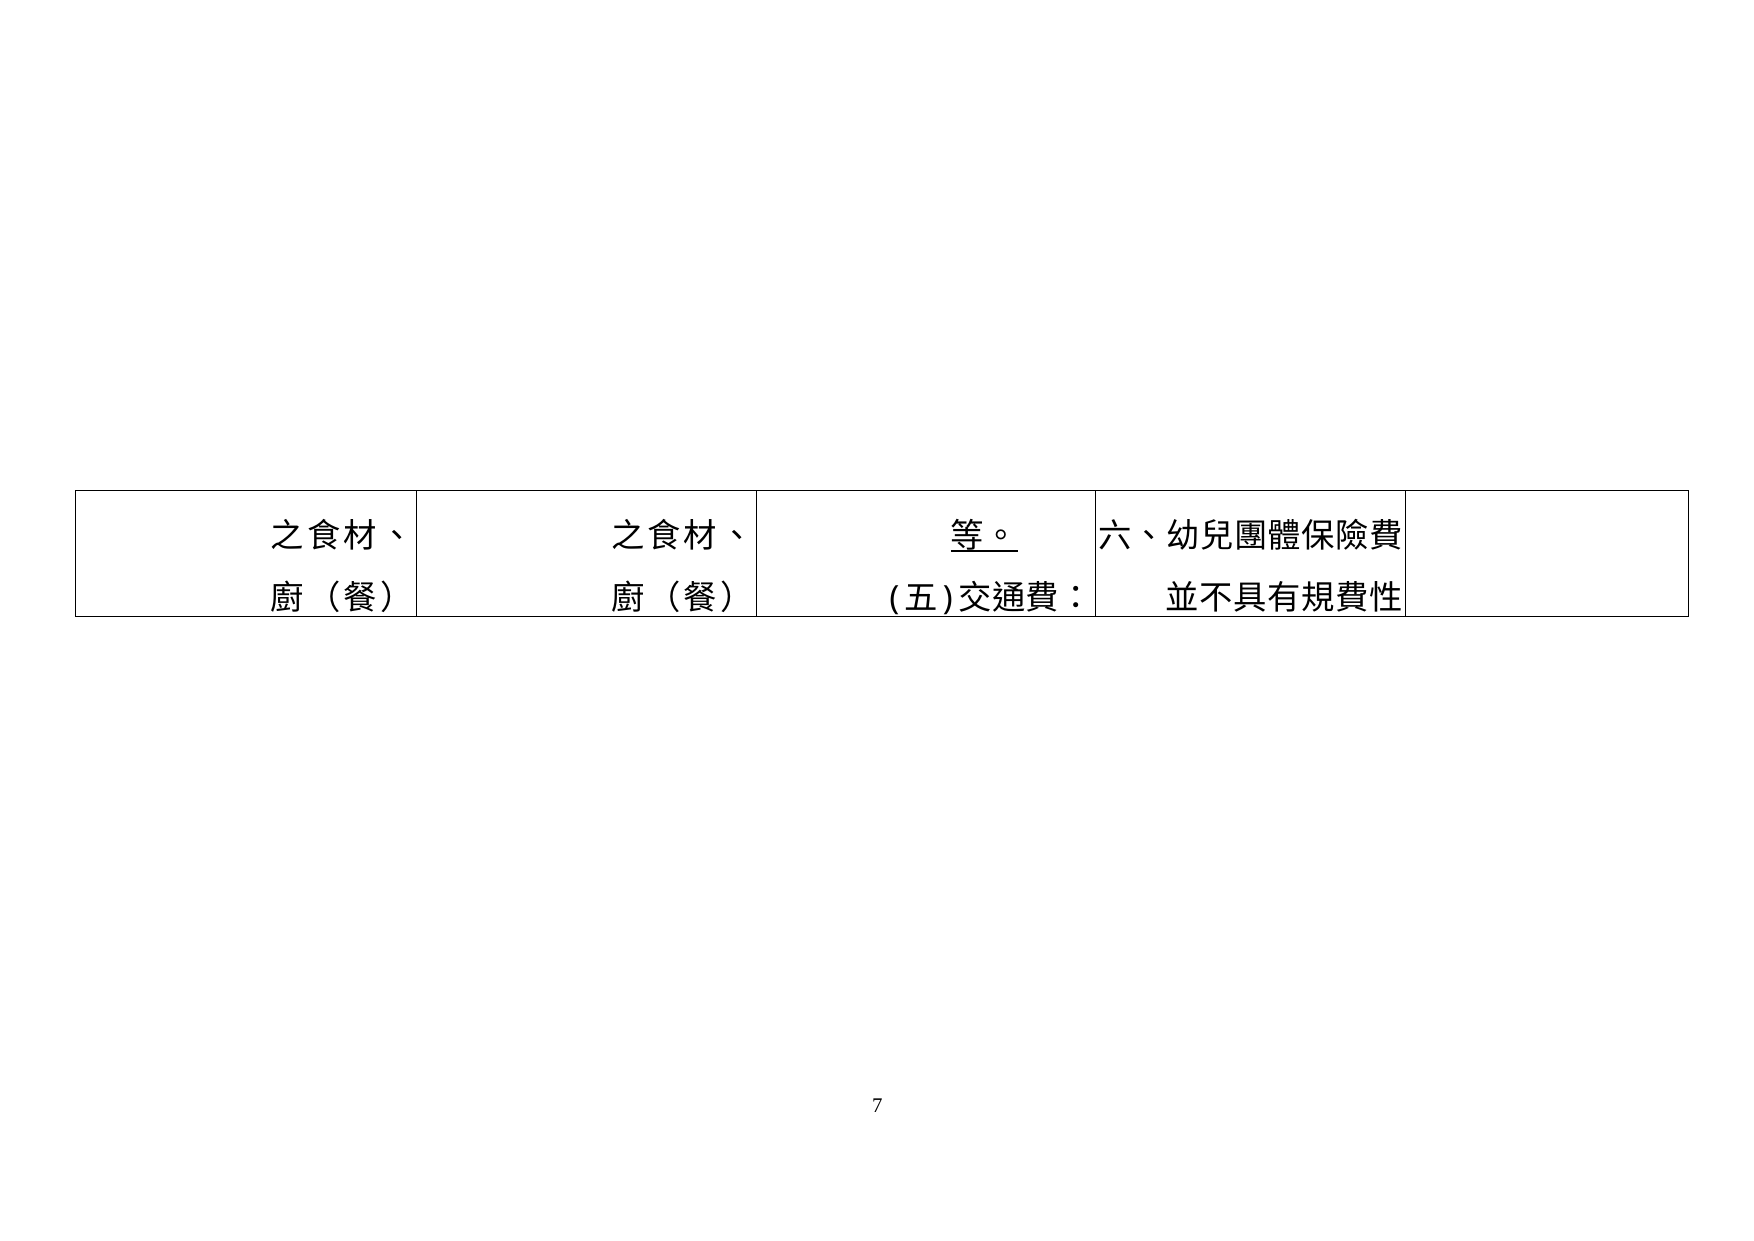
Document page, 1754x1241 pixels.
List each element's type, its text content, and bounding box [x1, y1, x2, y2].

table_cell 之食材、廚（餐） [76, 491, 416, 616]
table_cell 六、幼兒團體保險費並不具有規費性 [1096, 491, 1405, 616]
table_cell [1406, 491, 1688, 616]
table_cell 之食材、廚（餐） [417, 491, 756, 616]
table_cell 等。 (五)交通費： [757, 491, 1095, 616]
